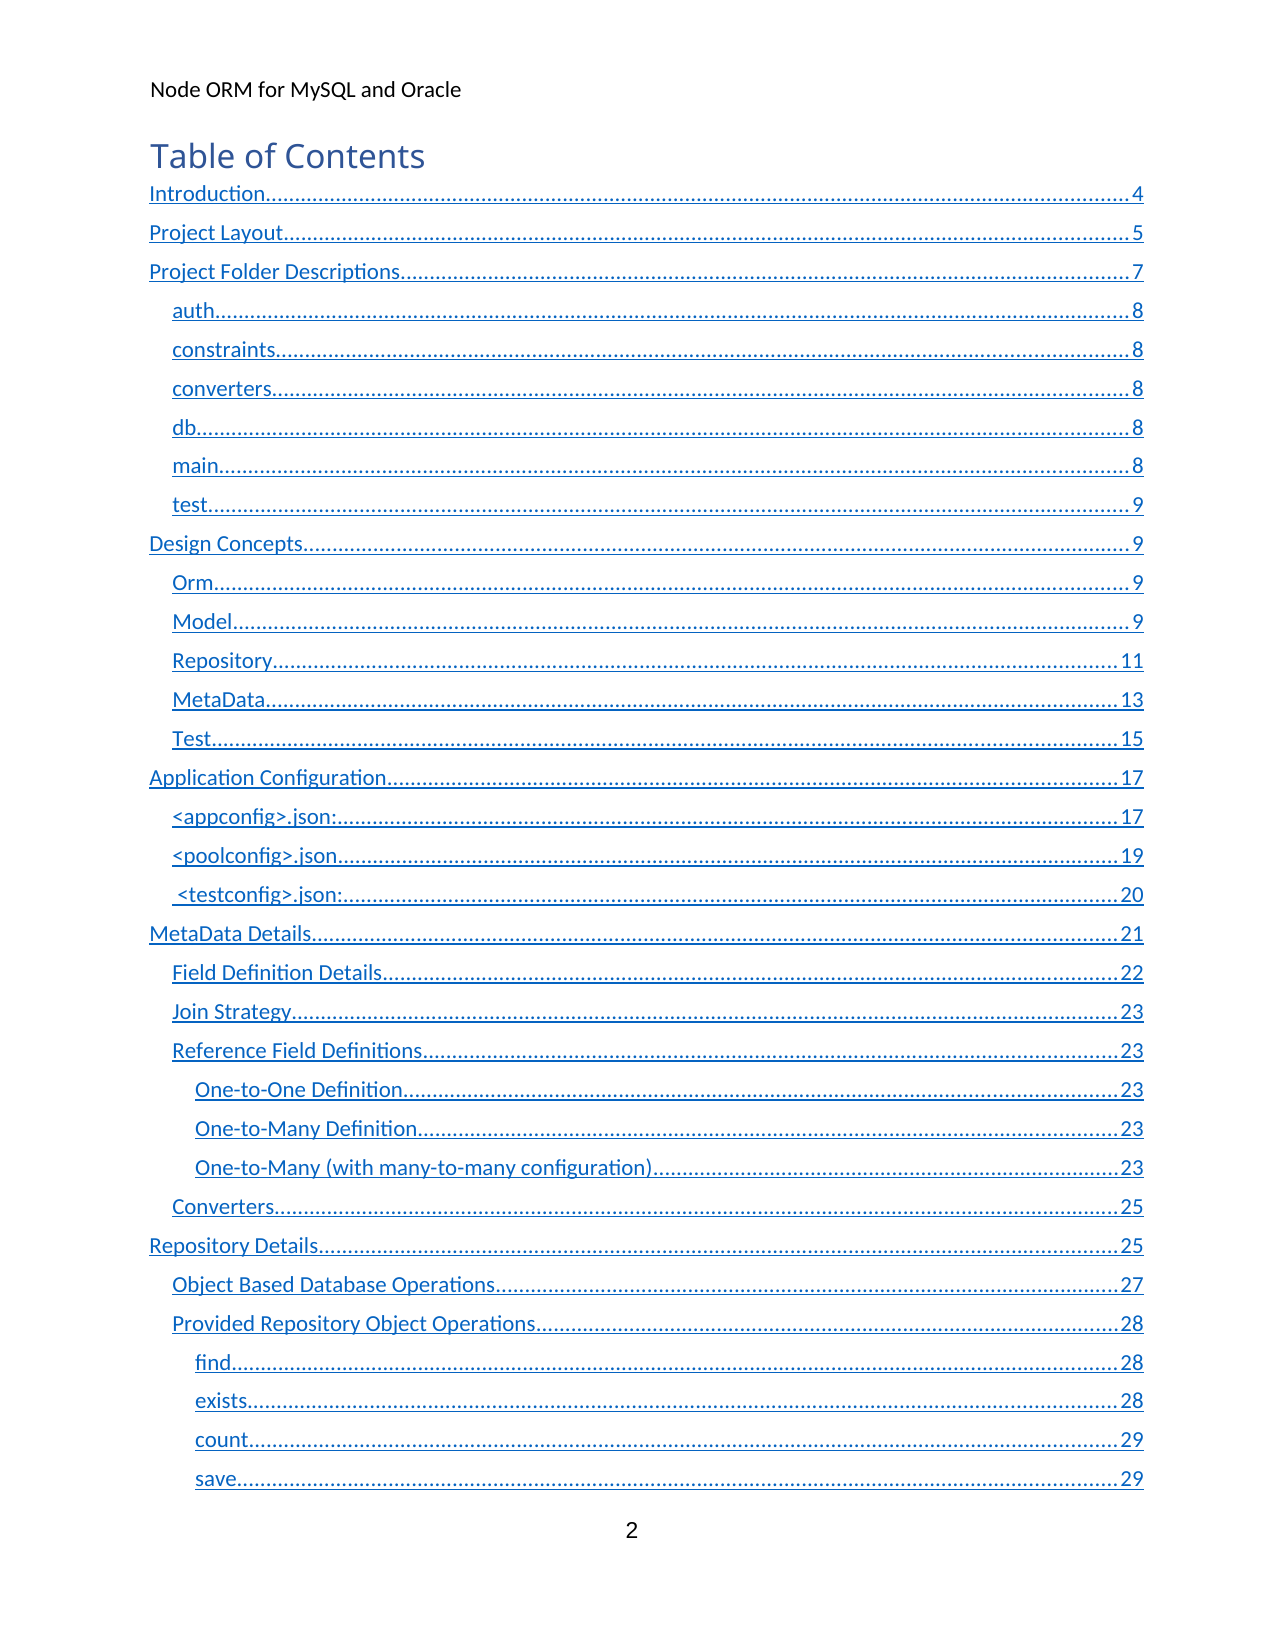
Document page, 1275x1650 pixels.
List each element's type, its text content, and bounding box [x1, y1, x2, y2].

text Application Configuration 17 [149, 763, 1143, 787]
text Repository Details 25 [149, 1231, 1143, 1255]
text Reference Field Definitions 23 [172, 1036, 1143, 1060]
text <testconfig>.json: 20 [172, 880, 1143, 904]
text Design Concepts 9 [149, 529, 1143, 554]
text test 9 [172, 491, 1143, 515]
text Test 15 [172, 724, 1143, 748]
text One-to-Many Definition 23 [195, 1114, 1143, 1138]
text converters 8 [172, 374, 1143, 398]
text auth 8 [172, 296, 1143, 320]
text MetaData Details 21 [149, 919, 1143, 943]
text Join Strategy 23 [172, 997, 1143, 1021]
text One-to-Many (with many-to-many configuration) 23 [195, 1153, 1143, 1177]
text Provided Repository Object Operations 28 [172, 1309, 1143, 1333]
text Model 9 [172, 607, 1143, 632]
text Repository 11 [172, 646, 1143, 671]
text Converters 25 [172, 1192, 1143, 1216]
text db 8 [172, 413, 1143, 437]
text exists 28 [195, 1387, 1143, 1411]
text Object Based Database Operations 27 [172, 1270, 1143, 1294]
text count 29 [195, 1426, 1143, 1450]
text One-to-One Definition 23 [195, 1075, 1143, 1099]
text Orm 9 [172, 568, 1143, 593]
text main 8 [172, 452, 1143, 476]
text Introduction 4 [149, 179, 1143, 203]
text Field Definition Details 22 [172, 958, 1143, 982]
text MetaData 13 [172, 685, 1143, 709]
text <poolconfig>.json 19 [172, 841, 1143, 865]
text constraints 8 [172, 335, 1143, 359]
text Project Folder Descriptions 7 [149, 257, 1143, 281]
text save 29 [195, 1464, 1143, 1489]
text <appconfig>.json: 17 [172, 802, 1143, 826]
text find 28 [195, 1348, 1143, 1372]
subtitle Table of Contents [150, 133, 1143, 178]
text Project Layout 5 [149, 218, 1143, 242]
